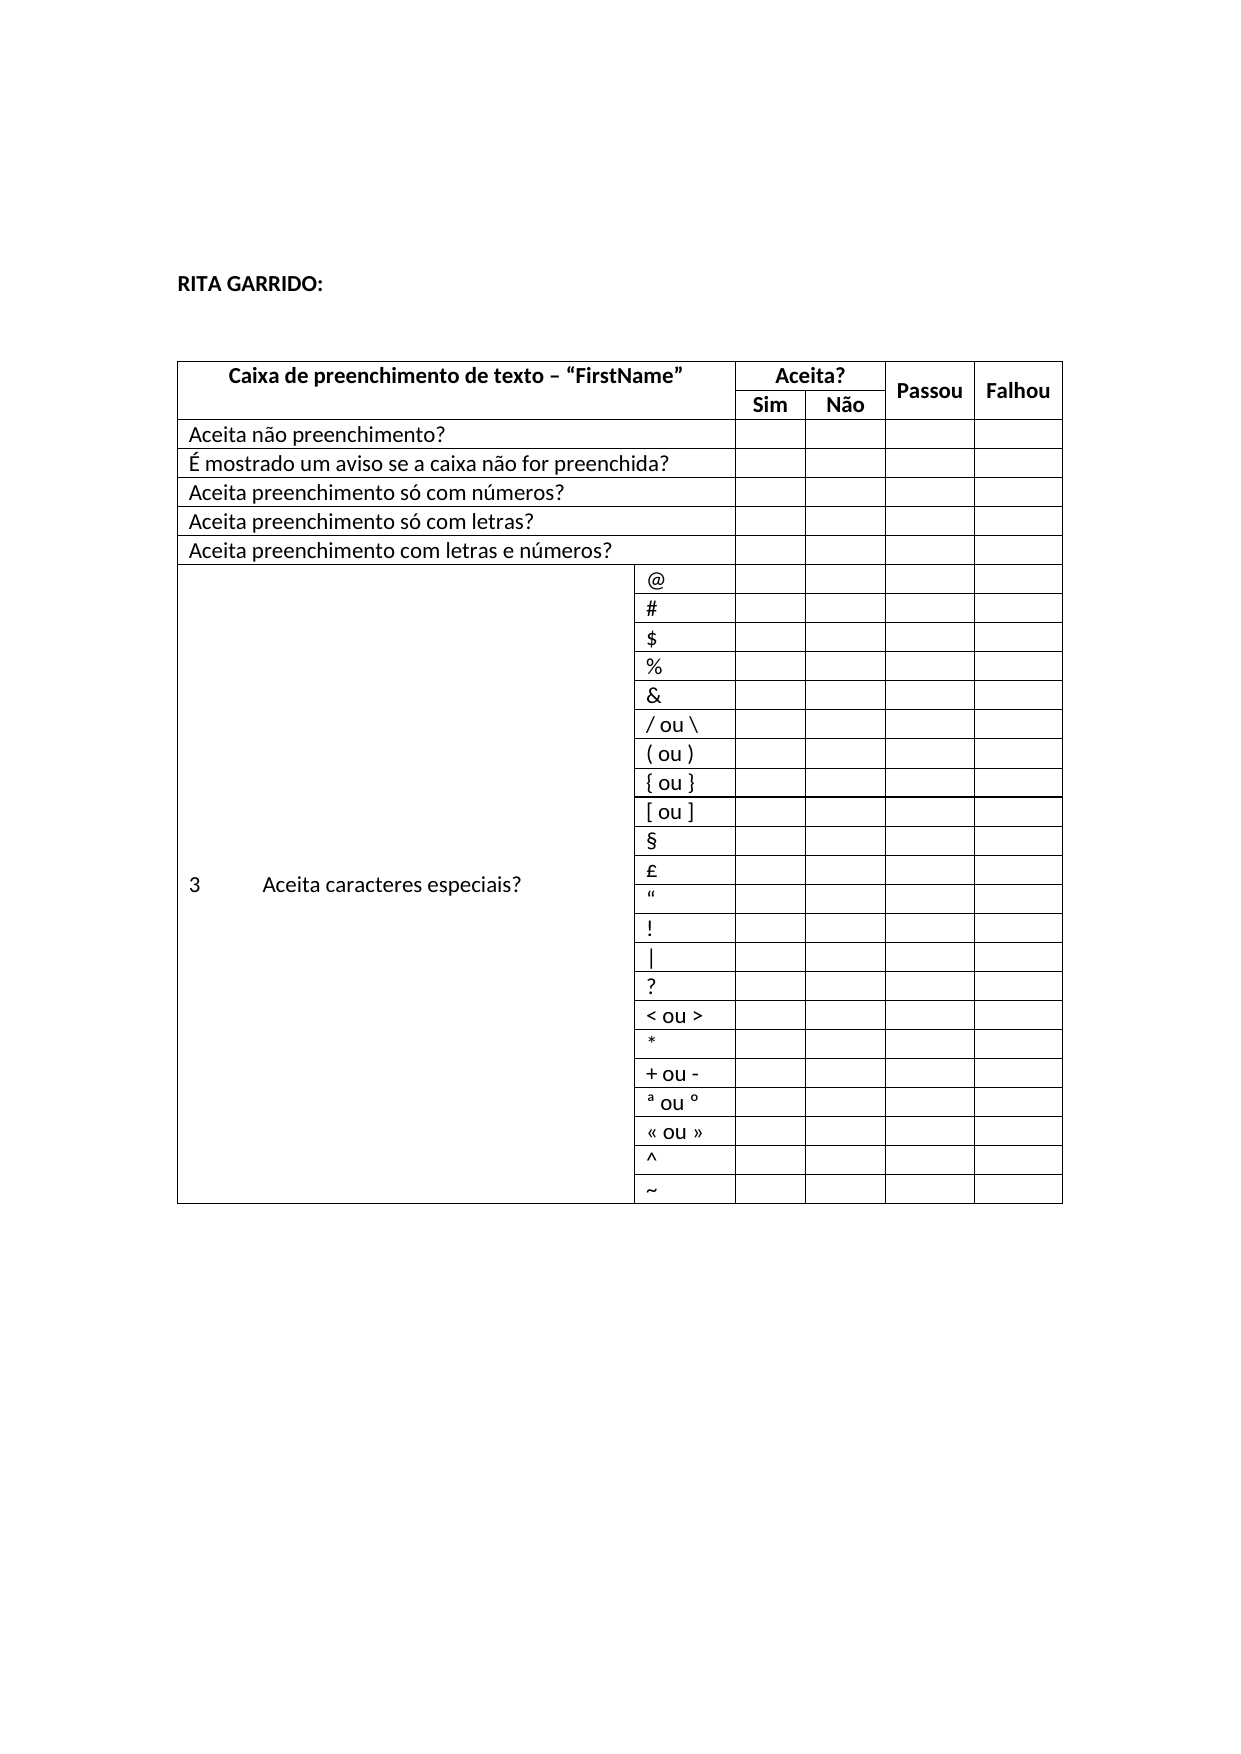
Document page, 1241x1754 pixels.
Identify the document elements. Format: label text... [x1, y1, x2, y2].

table_cell [975, 710, 1062, 738]
table_cell [886, 1001, 974, 1029]
table_header Falhou [975, 362, 1062, 419]
table_cell [806, 1088, 885, 1116]
table_cell [886, 420, 974, 448]
table_cell [806, 1030, 885, 1058]
table_cell « ou » [635, 1117, 735, 1145]
table_cell [736, 827, 805, 854]
table_cell [736, 594, 805, 622]
table_cell [736, 623, 805, 651]
table_cell [806, 478, 885, 506]
table_cell É mostrado um aviso se a caixa não for preenchida? [178, 449, 735, 477]
table_cell [886, 1059, 974, 1087]
table_cell Não [806, 391, 885, 419]
table_cell [806, 885, 885, 913]
table_cell [975, 594, 1062, 622]
table_cell [975, 652, 1062, 680]
table_cell [886, 1117, 974, 1145]
table_cell [736, 565, 805, 593]
table_cell ( ou ) [635, 739, 735, 767]
table_cell [886, 827, 974, 854]
table_cell Aceita preenchimento só com números? [178, 478, 735, 506]
table_cell [806, 856, 885, 884]
table_cell § [635, 827, 735, 854]
table_cell [806, 681, 885, 709]
table_cell [886, 769, 974, 796]
table_cell [886, 565, 974, 593]
table_cell [736, 1030, 805, 1058]
table_cell [975, 1001, 1062, 1029]
table_cell [806, 972, 885, 1000]
table_cell £ [635, 856, 735, 884]
table_cell < ou > [635, 1001, 735, 1029]
table_cell [806, 1059, 885, 1087]
table_header Passou [886, 362, 974, 419]
table_cell [975, 769, 1062, 796]
table_cell [886, 681, 974, 709]
table_cell [975, 739, 1062, 767]
table_cell | [635, 943, 735, 971]
table_cell [806, 943, 885, 971]
table_cell ? [635, 972, 735, 1000]
table_cell [736, 943, 805, 971]
table_cell [975, 943, 1062, 971]
table_cell [975, 420, 1062, 448]
table_cell [736, 1001, 805, 1029]
table_cell [806, 827, 885, 854]
table_cell [886, 1088, 974, 1116]
table_cell [736, 652, 805, 680]
table_cell [886, 594, 974, 622]
table_cell [975, 565, 1062, 593]
table_cell [975, 1030, 1062, 1058]
table_cell [806, 507, 885, 535]
table_cell [736, 710, 805, 738]
table_cell [736, 420, 805, 448]
table_cell [806, 1001, 885, 1029]
table_cell [736, 739, 805, 767]
table_cell [806, 565, 885, 593]
table_cell ~ [635, 1175, 735, 1203]
table_cell [886, 623, 974, 651]
table_cell [806, 798, 885, 826]
table_cell [736, 769, 805, 796]
table_cell [975, 507, 1062, 535]
table_cell [975, 827, 1062, 854]
table_cell [806, 449, 885, 477]
table_cell [975, 478, 1062, 506]
table_cell [736, 536, 805, 564]
table_cell [806, 594, 885, 622]
table_cell [736, 478, 805, 506]
table_cell [736, 1117, 805, 1145]
table_cell [736, 449, 805, 477]
table_cell [736, 798, 805, 826]
table_cell / ou \ [635, 710, 735, 738]
table_cell [886, 536, 974, 564]
table_cell [886, 449, 974, 477]
table_cell & [635, 681, 735, 709]
table_cell ^ [635, 1146, 735, 1174]
table_cell [736, 914, 805, 942]
table_cell [886, 972, 974, 1000]
table_cell [806, 1117, 885, 1145]
table_cell [886, 739, 974, 767]
table_cell [736, 972, 805, 1000]
table_cell [806, 652, 885, 680]
table_header Caixa de preenchimento de texto – “FirstName” [178, 362, 735, 419]
table_cell [975, 856, 1062, 884]
table_cell [975, 623, 1062, 651]
table_cell [886, 652, 974, 680]
table_cell [ ou ] [635, 798, 735, 826]
table_cell [975, 1146, 1062, 1174]
table_cell { ou } [635, 769, 735, 796]
table_cell [806, 914, 885, 942]
table_cell [886, 478, 974, 506]
table_cell [806, 536, 885, 564]
table_cell Aceita preenchimento só com letras? [178, 507, 735, 535]
table_cell [975, 798, 1062, 826]
table_cell [736, 507, 805, 535]
table_cell ! [635, 914, 735, 942]
table_cell ª ou º [635, 1088, 735, 1116]
table_cell [975, 449, 1062, 477]
table_cell [736, 856, 805, 884]
table_cell [975, 1088, 1062, 1116]
table_cell Aceita preenchimento com letras e números? [178, 536, 735, 564]
table_cell [886, 856, 974, 884]
table_cell # [635, 594, 735, 622]
table_cell [975, 972, 1062, 1000]
table_cell [806, 769, 885, 796]
table_cell [975, 885, 1062, 913]
table_cell [975, 1175, 1062, 1203]
table_cell + ou - [635, 1059, 735, 1087]
table_cell @ [635, 565, 735, 593]
table_cell $ [635, 623, 735, 651]
table_cell [886, 943, 974, 971]
table_cell [736, 1175, 805, 1203]
table_cell [886, 1175, 974, 1203]
table_cell [975, 1059, 1062, 1087]
table_cell [736, 1088, 805, 1116]
table_cell [806, 420, 885, 448]
table_header Aceita? [736, 362, 885, 389]
table_cell [806, 1175, 885, 1203]
table_cell “ [635, 885, 735, 913]
table_cell [806, 623, 885, 651]
table_cell [886, 914, 974, 942]
table_cell [886, 1030, 974, 1058]
table_cell [975, 1117, 1062, 1145]
table_cell Sim [736, 391, 805, 419]
table_cell [806, 1146, 885, 1174]
table_cell [886, 710, 974, 738]
table_cell [736, 885, 805, 913]
table_cell [806, 710, 885, 738]
table_cell [975, 914, 1062, 942]
table_cell Aceita caracteres especiais? [178, 565, 634, 1203]
table_cell [806, 739, 885, 767]
text RITA GARRIDO: [177, 269, 1063, 297]
table_cell Aceita não preenchimento? [178, 420, 735, 448]
table_cell [975, 681, 1062, 709]
table_cell [975, 536, 1062, 564]
table_cell * [635, 1030, 735, 1058]
table_cell % [635, 652, 735, 680]
table_cell [886, 798, 974, 826]
table_cell [736, 1146, 805, 1174]
table_cell [886, 885, 974, 913]
table_cell [736, 1059, 805, 1087]
table_cell [886, 1146, 974, 1174]
table_cell [736, 681, 805, 709]
table_cell [886, 507, 974, 535]
